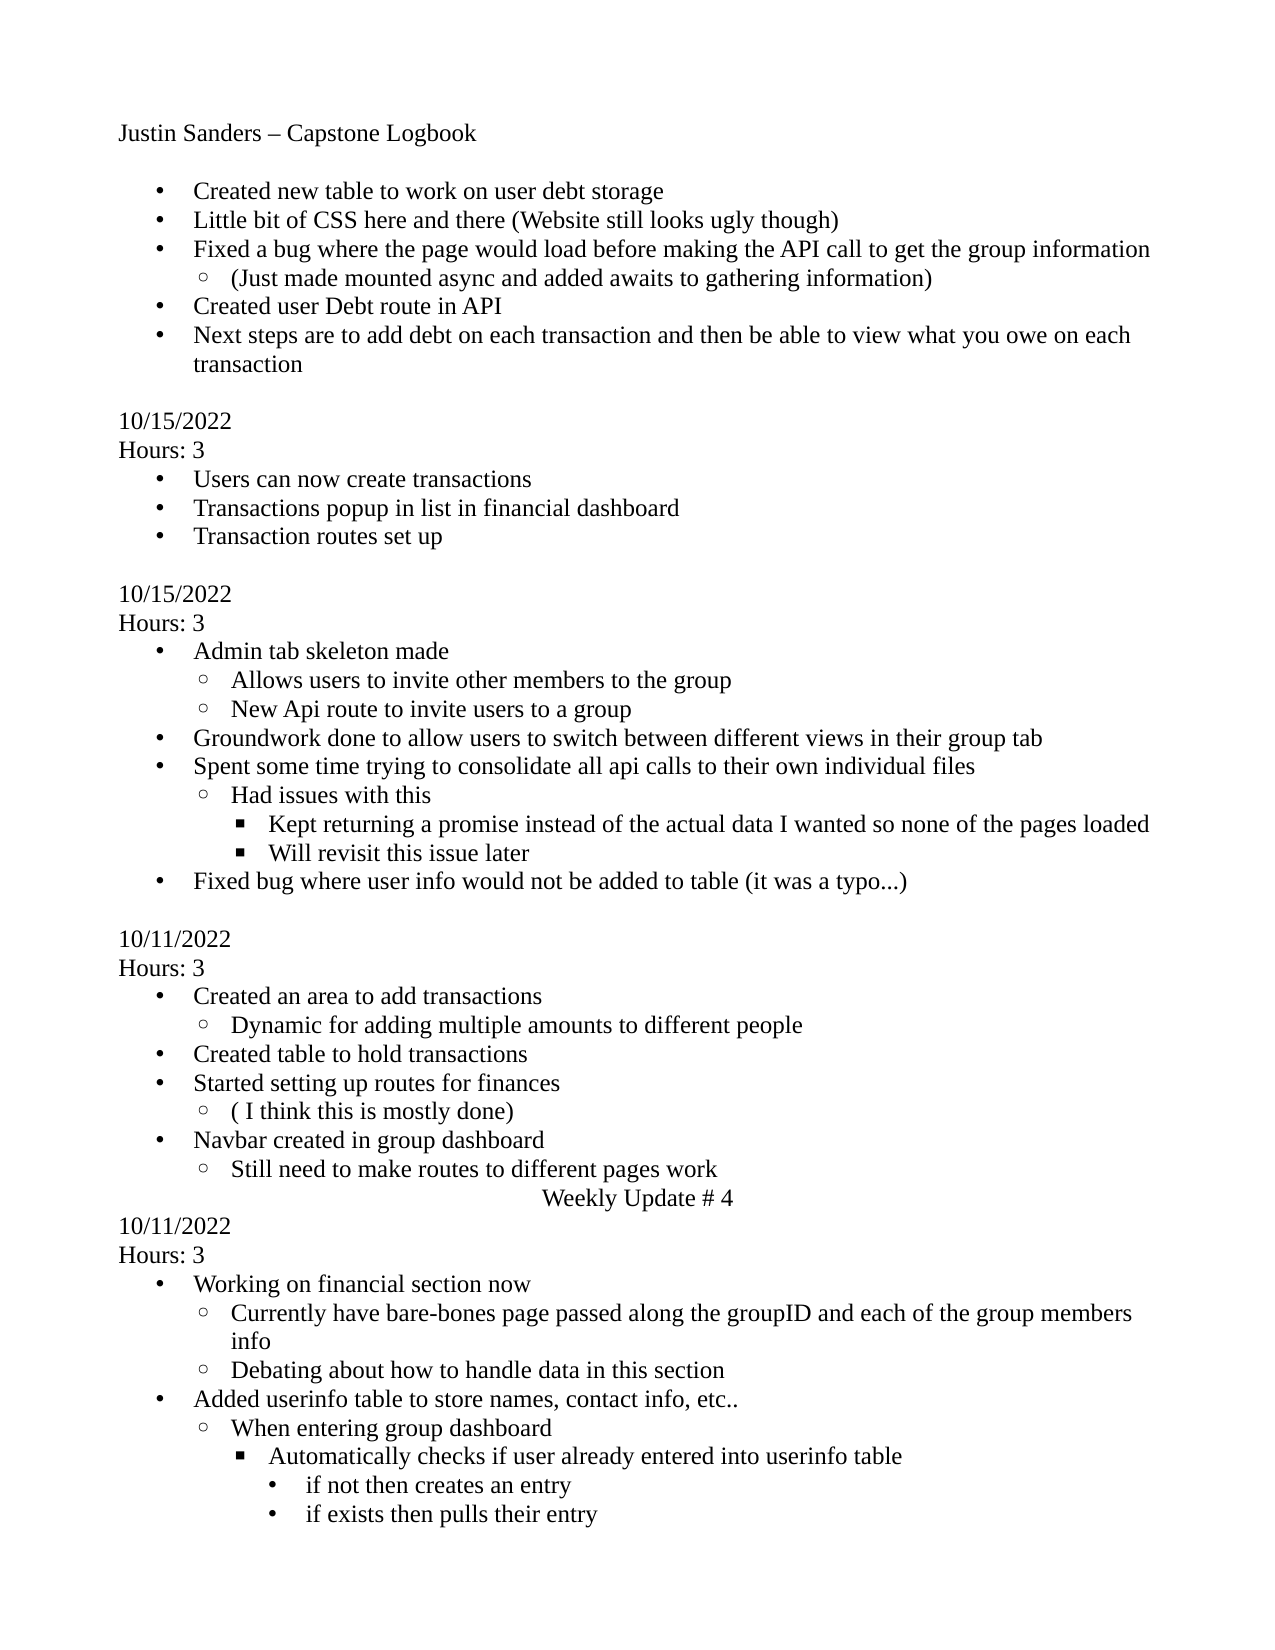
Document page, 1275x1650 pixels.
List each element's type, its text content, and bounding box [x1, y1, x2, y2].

list Added userinfo table to store names, contact info, etc.. [156, 1384, 1157, 1413]
list Kept returning a promise instead of the actual data I wanted so none of the pages loaded [231, 809, 1157, 838]
list Spent some time trying to consolidate all api calls to their own individual files [156, 751, 1157, 780]
list Users can now create transactions [156, 464, 1157, 493]
list Weekly Update # 4 [118, 1183, 1157, 1211]
list Debating about how to handle data in this section [193, 1355, 1157, 1384]
list Little bit of CSS here and there (Website still looks ugly though) [156, 205, 1157, 234]
list if not then creates an entry [268, 1470, 1157, 1499]
list Currently have bare-bones page passed along the groupID and each of the group members info [193, 1298, 1157, 1355]
list Transactions popup in list in financial dashboard [156, 493, 1157, 521]
list Started setting up routes for finances [156, 1068, 1157, 1096]
list Hours: 3 [118, 953, 1157, 981]
list Groundwork done to allow users to switch between different views in their group tab [156, 723, 1157, 751]
list Transaction routes set up [156, 521, 1157, 550]
list Fixed bug where user info would not be added to table (it was a typo...) [156, 866, 1157, 895]
list When entering group dashboard [193, 1413, 1157, 1441]
list New Api route to invite users to a group [193, 694, 1157, 723]
list Hours: 3 [118, 608, 1157, 636]
list Next steps are to add debt on each transaction and then be able to view what you owe on each transaction [156, 320, 1157, 378]
list Still need to make routes to different pages work [193, 1154, 1157, 1183]
list Created user Debt route in API [156, 291, 1157, 320]
list Automatically checks if user already entered into userinfo table [231, 1441, 1157, 1470]
list Created table to hold transactions [156, 1039, 1157, 1068]
list 10/11/2022 [118, 1211, 1157, 1240]
list Created an area to add transactions [156, 981, 1157, 1010]
list Created new table to work on user debt storage [156, 176, 1157, 205]
list 10/15/2022 [118, 406, 1157, 435]
list Navbar created in group dashboard [156, 1125, 1157, 1154]
list Dynamic for adding multiple amounts to different people [193, 1010, 1157, 1039]
list 10/11/2022 [118, 924, 1157, 953]
list 10/15/2022 [118, 579, 1157, 608]
list Fixed a bug where the page would load before making the API call to get the group information [156, 234, 1157, 263]
list Admin tab skeleton made [156, 636, 1157, 665]
list Working on financial section now [156, 1269, 1157, 1298]
list Hours: 3 [118, 435, 1157, 464]
list Had issues with this [193, 780, 1157, 809]
list Allows users to invite other members to the group [193, 665, 1157, 694]
list (Just made mounted async and added awaits to gathering information) [193, 263, 1157, 291]
list ( I think this is mostly done) [193, 1096, 1157, 1125]
list Will revisit this issue later [231, 838, 1157, 866]
list Hours: 3 [118, 1240, 1157, 1269]
list if exists then pulls their entry [268, 1499, 1157, 1528]
